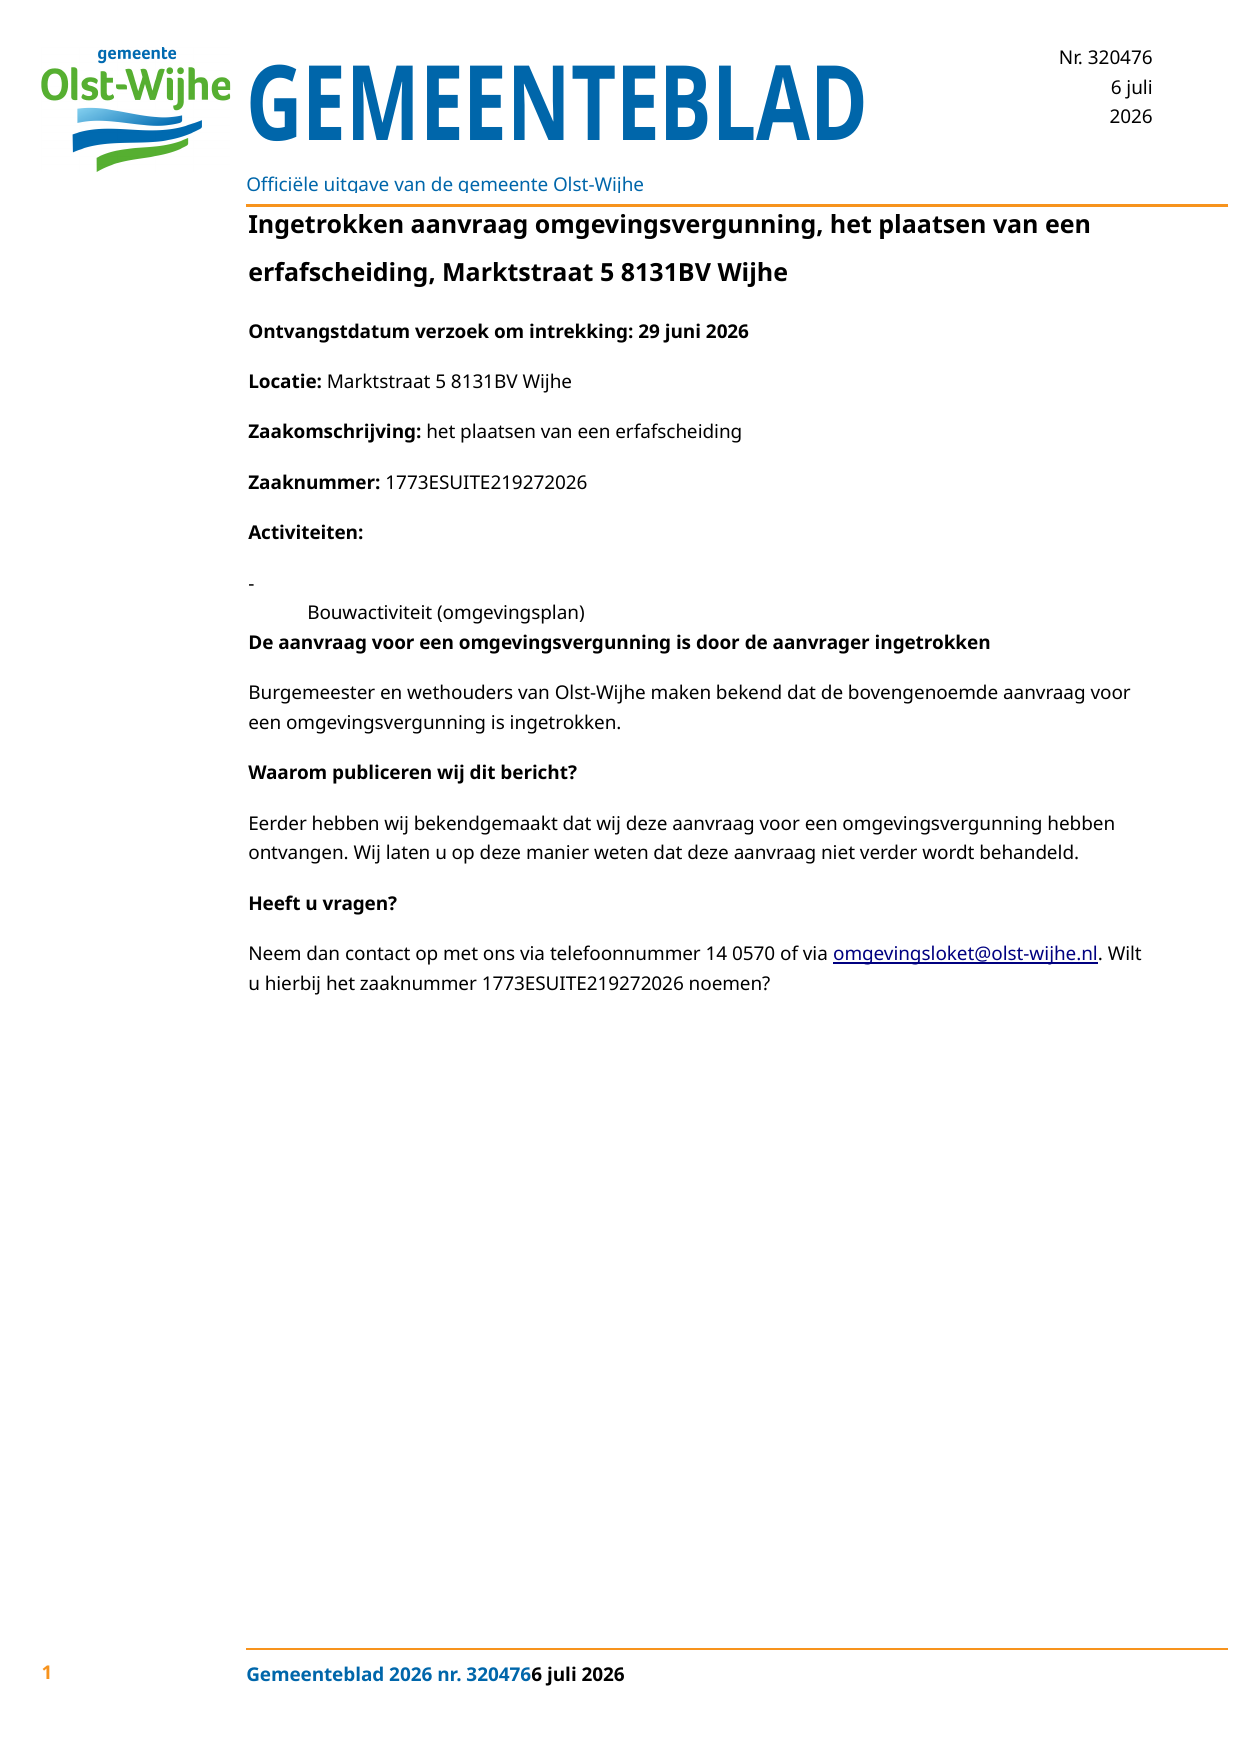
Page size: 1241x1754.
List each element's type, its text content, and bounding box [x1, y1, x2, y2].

picture [41, 47, 231, 172]
text Zaakomschrijving: het plaatsen van een erfafscheiding [248, 419, 1152, 444]
text Zaaknummer: 1773ESUITE219272026 [248, 469, 1152, 495]
text Heeft u vragen? [248, 890, 1152, 916]
text Burgemeester en wethouders van Olst-Wijhe maken bekend dat de bovengenoemde aanvraag voor een omgevingsvergunning is ingetrokken. [248, 679, 1152, 735]
text Eerder hebben wij bekendgemaakt dat wij deze aanvraag voor een omgevingsvergunning hebben ontvangen. Wij laten u op deze manier weten dat deze aanvraag niet verder wordt behandeld. [248, 810, 1152, 865]
text Neem dan contact op met ons via telefoonnummer 14 0570 of via omgevingsloket@olst-wijhe.nl. Wilt u hierbij het zaaknummer 1773ESUITE219272026 noemen? [248, 940, 1152, 996]
text Activiteiten: [248, 519, 1152, 545]
text Waarom publiceren wij dit bericht? [248, 759, 1152, 785]
list Bouwactiviteit (omgevingsplan) [248, 599, 1152, 625]
text Locatie: Marktstraat 5 8131BV Wijhe [248, 368, 1152, 394]
text Ontvangstdatum verzoek om intrekking: 29 juni 2026 [248, 318, 1152, 344]
text Ingetrokken aanvraag omgevingsvergunning, het plaatsen van een erfafscheiding, Marktstraat 5 8131BV Wijhe [248, 207, 1152, 288]
text De aanvraag voor een omgevingsvergunning is door de aanvrager ingetrokken [248, 629, 1152, 655]
